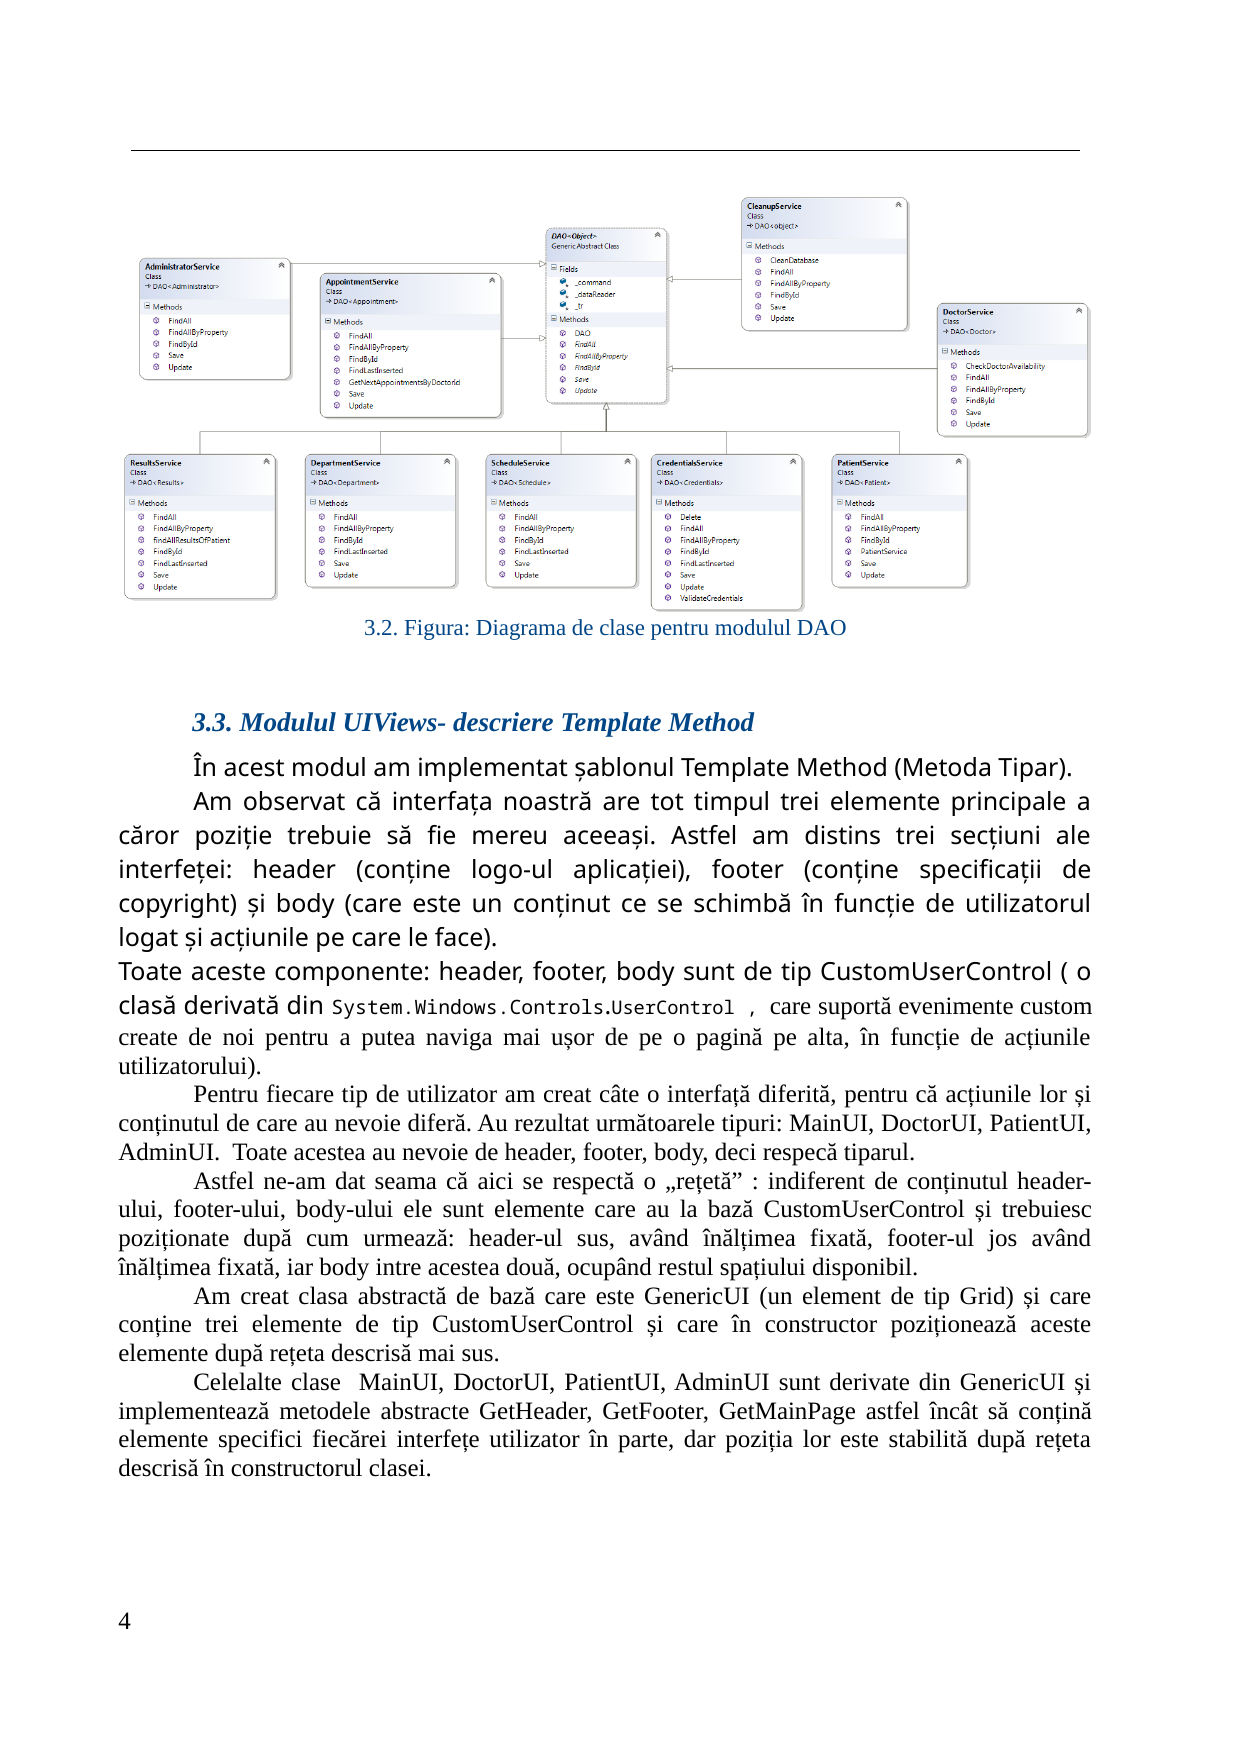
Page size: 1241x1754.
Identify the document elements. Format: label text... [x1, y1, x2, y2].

text Celelalte clase MainUI, DoctorUI, PatientUI, AdminUI sunt derivate din GenericUI și implementează metodele abstracte GetHeader, GetFooter, GetMainPage astfel încât să conțină elemente specifici fiecărei interfețe utilizator în parte, dar poziția lor este stabilită după rețeta descrisă în constructorul clasei. [118, 1367, 1093, 1482]
text Astfel ne-am dat seama că aici se respectă o „rețetă” : indiferent de conținutul header-ului, footer-ului, body-ului ele sunt elemente care au la bază CustomUserControl și trebuiesc poziționate după cum urmează: header-ul sus, având înălțimea fixată, footer-ul jos având înălțimea fixată, iar body intre acestea două, ocupând restul spațiului disponibil. [118, 1166, 1093, 1281]
text Toate aceste componente: header, footer, body sunt de tip CustomUserControl ( o clasă derivată din System.Windows.Controls.UserControl , care suportă evenimente custom create de noi pentru a putea naviga mai ușor de pe o pagină pe alta, în funcție de acțiunile utilizatorului). [118, 954, 1093, 1079]
subtitle Modulul UIViews- descriere Template Method [192, 706, 1093, 737]
text Am creat clasa abstractă de bază care este GenericUI (un element de tip Grid) și care conține trei elemente de tip CustomUserControl și care în constructor poziționează aceste elemente după rețeta descrisă mai sus. [118, 1281, 1093, 1367]
text În acest modul am implementat șablonul Template Method (Metoda Tipar). [118, 749, 1093, 783]
picture [118, 192, 1093, 615]
text Pentru fiecare tip de utilizator am creat câte o interfață diferită, pentru că acțiunile lor și conținutul de care au nevoie diferă. Au rezultat următoarele tipuri: MainUI, DoctorUI, PatientUI, AdminUI. Toate acestea au nevoie de header, footer, body, deci respecă tiparul. [118, 1079, 1093, 1166]
text 3.2. Figura: Diagrama de clase pentru modulul DAO [118, 615, 1093, 641]
text Am observat că interfața noastră are tot timpul trei elemente principale a căror poziție trebuie să fie mereu aceeași. Astfel am distins trei secțiuni ale interfeței: header (conține logo-ul aplicației), footer (conține specificații de copyright) și body (care este un conținut ce se schimbă în funcție de utilizatorul logat și acțiunile pe care le face). [118, 783, 1093, 954]
